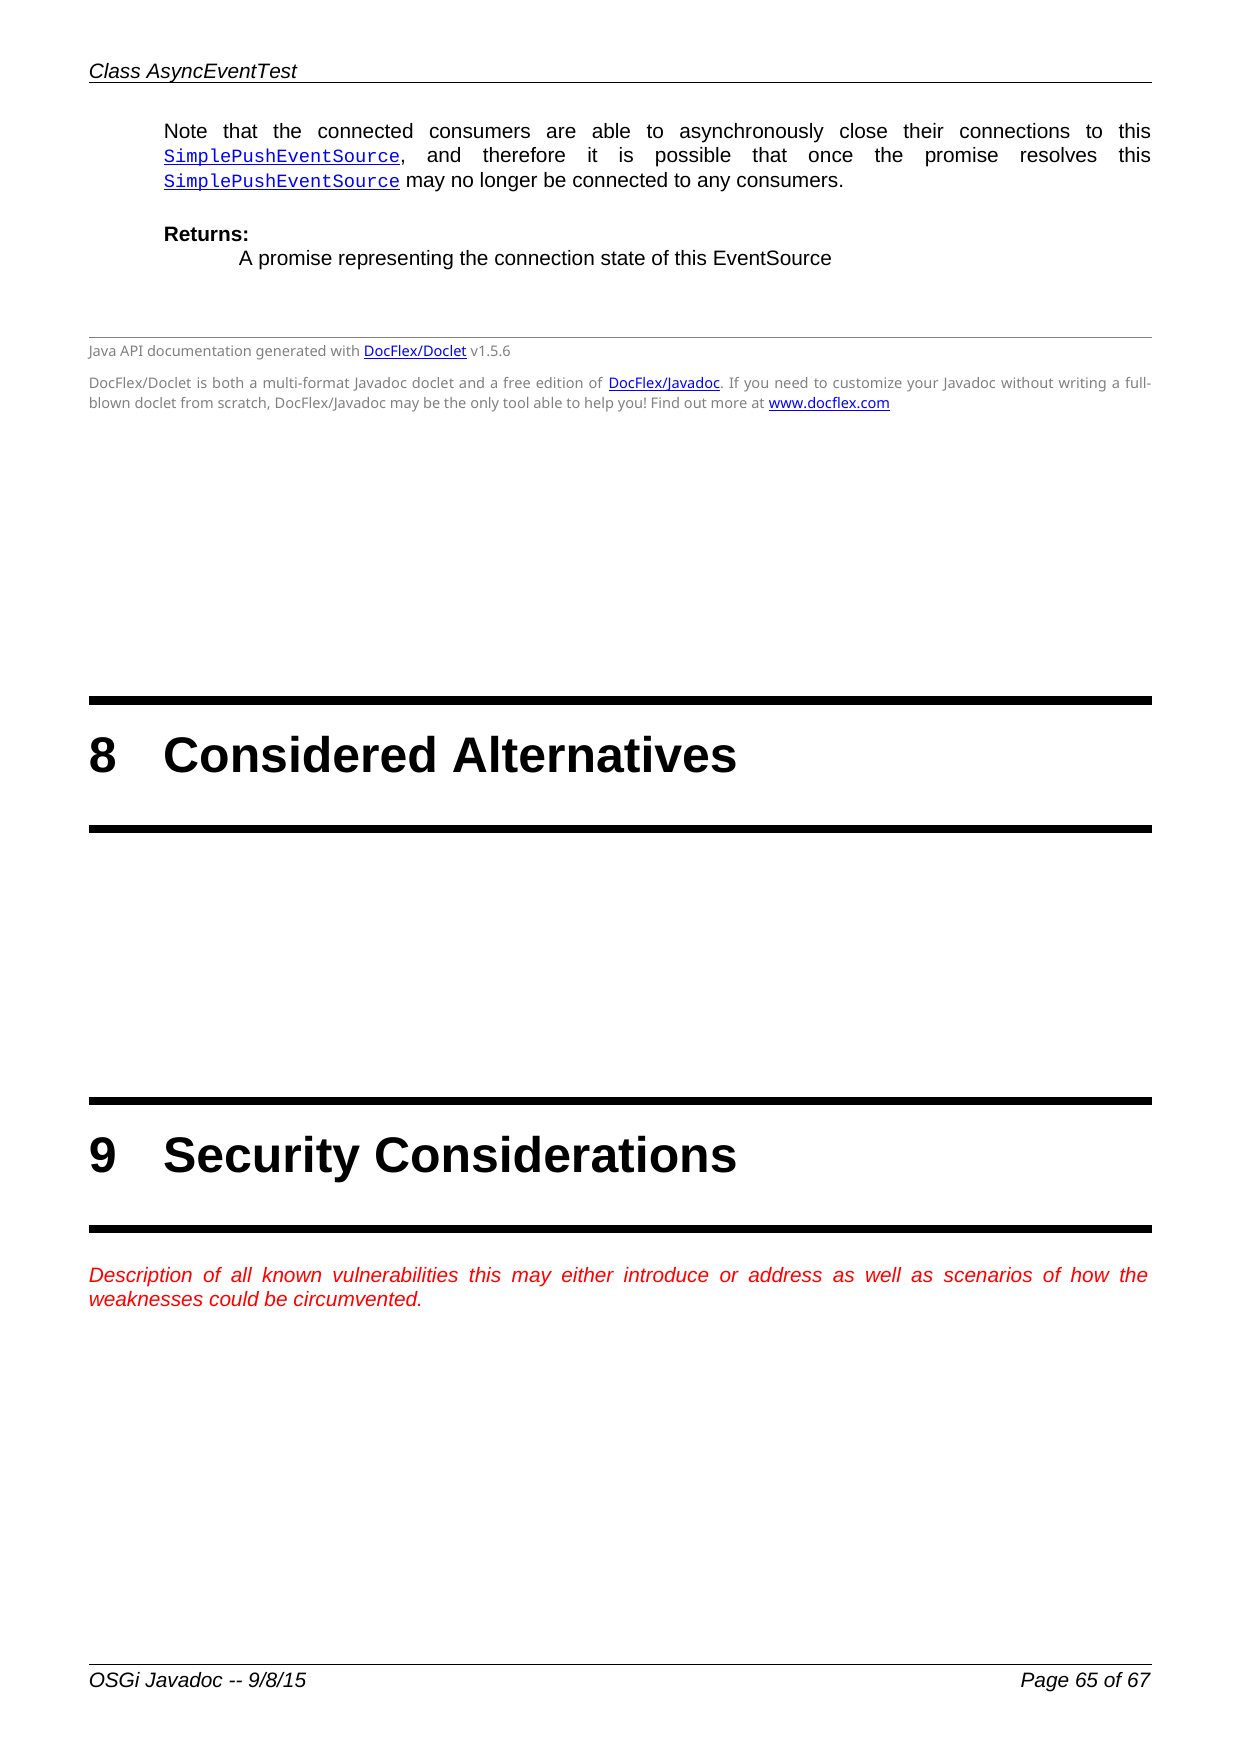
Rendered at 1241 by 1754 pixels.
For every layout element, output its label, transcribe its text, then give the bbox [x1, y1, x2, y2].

text DocFlex/Doclet is both a multi-format Javadoc doclet and a free edition of DocFlex/Javadoc. If you need to customize your Javadoc without writing a full-blown doclet from scratch, DocFlex/Javadoc may be the only tool able to help you! Find out more at www.docflex.com [88, 373, 1152, 413]
text A promise representing the connection state of this EventSource [238, 246, 1152, 270]
subtitle Security Considerations [88, 1098, 1152, 1233]
text Description of all known vulnerabilities this may either introduce or address as well as scenarios of how the weaknesses could be circumvented. [88, 1262, 1152, 1310]
text Java API documentation generated with DocFlex/Doclet v1.5.6 [88, 338, 1152, 361]
text Returns: [163, 222, 1152, 246]
text Note that the connected consumers are able to asynchronously close their connections to this SimplePushEventSource, and therefore it is possible that once the promise resolves this SimplePushEventSource may no longer be connected to any consumers. [163, 118, 1152, 193]
subtitle Considered Alternatives [88, 697, 1152, 833]
